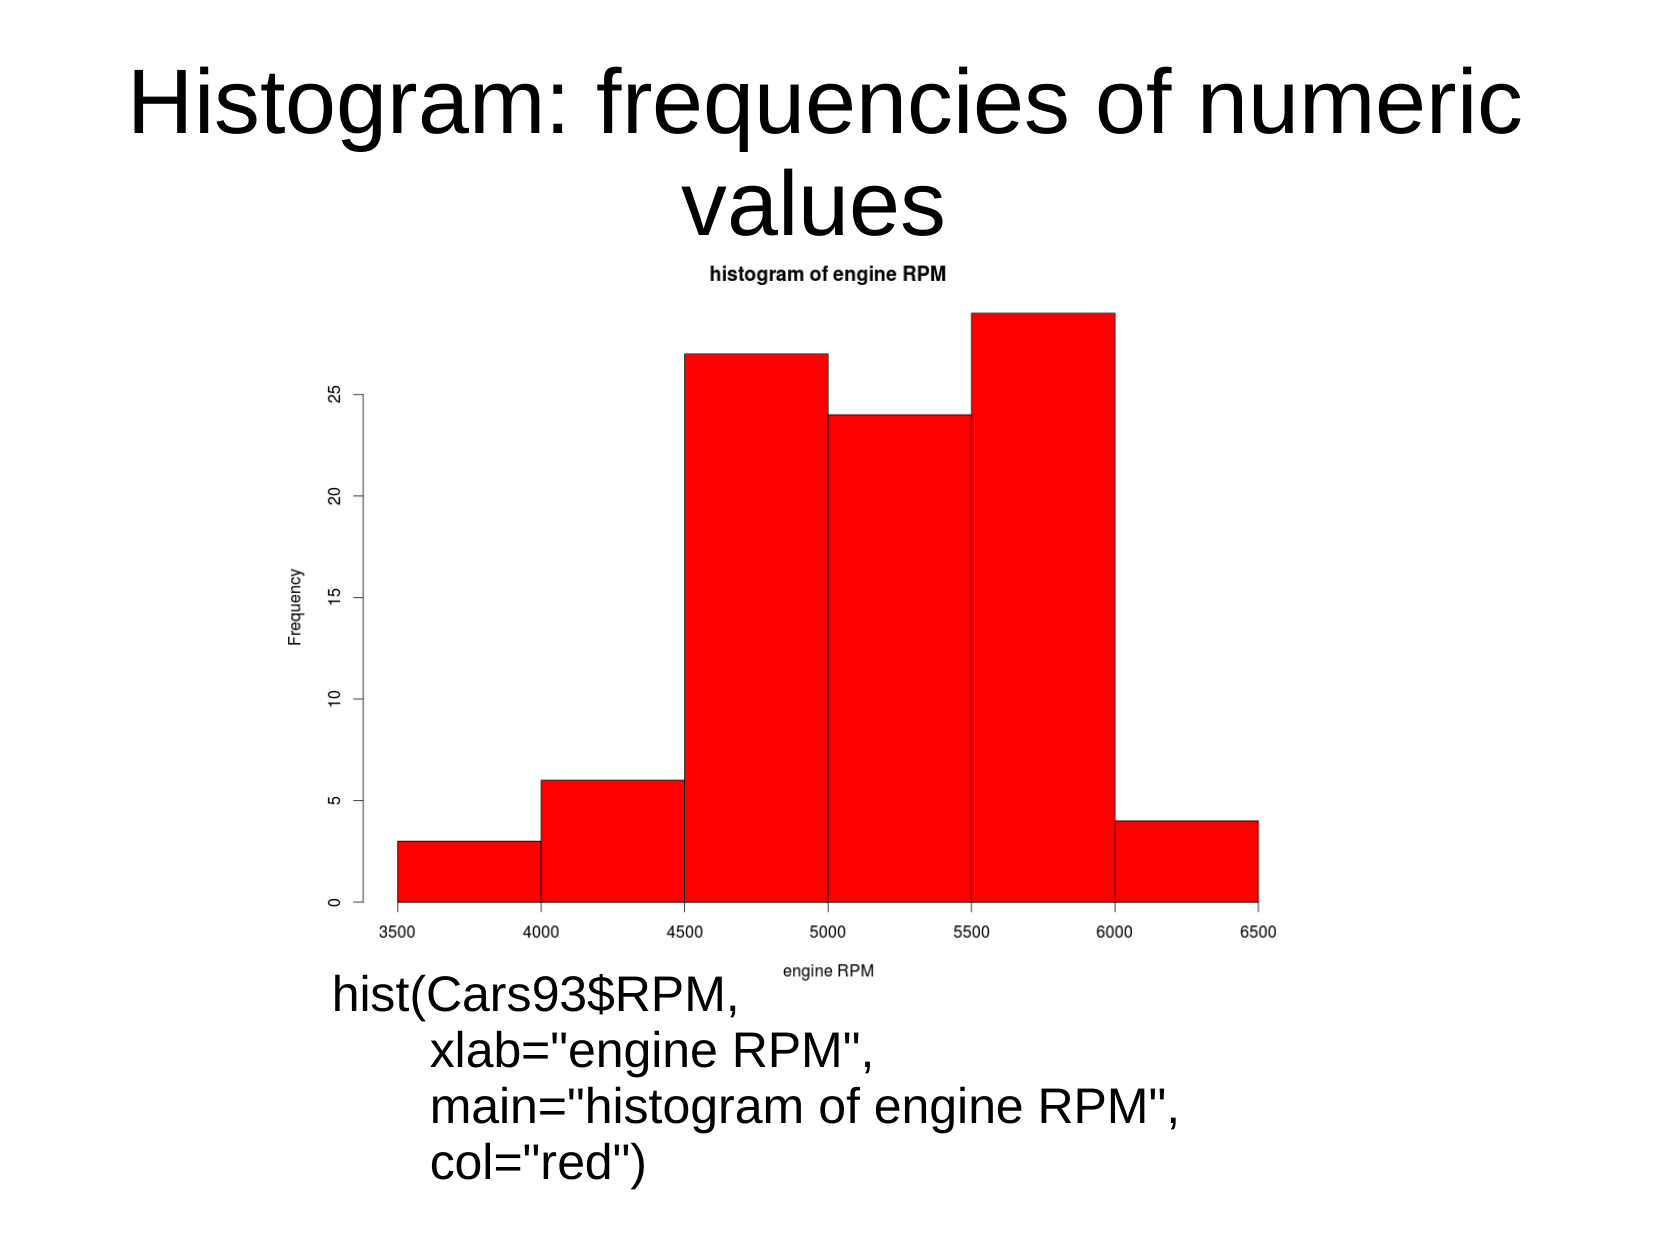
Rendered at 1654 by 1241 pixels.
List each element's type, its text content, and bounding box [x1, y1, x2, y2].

subtitle [82, 290, 1538, 1010]
text_box hist(Cars93$RPM, xlab="engine RPM", main="histogram of engine RPM", col="red") [261, 959, 1402, 1241]
title Histogram: frequencies of numeric values [82, 49, 1571, 257]
picture [283, 257, 1334, 290]
